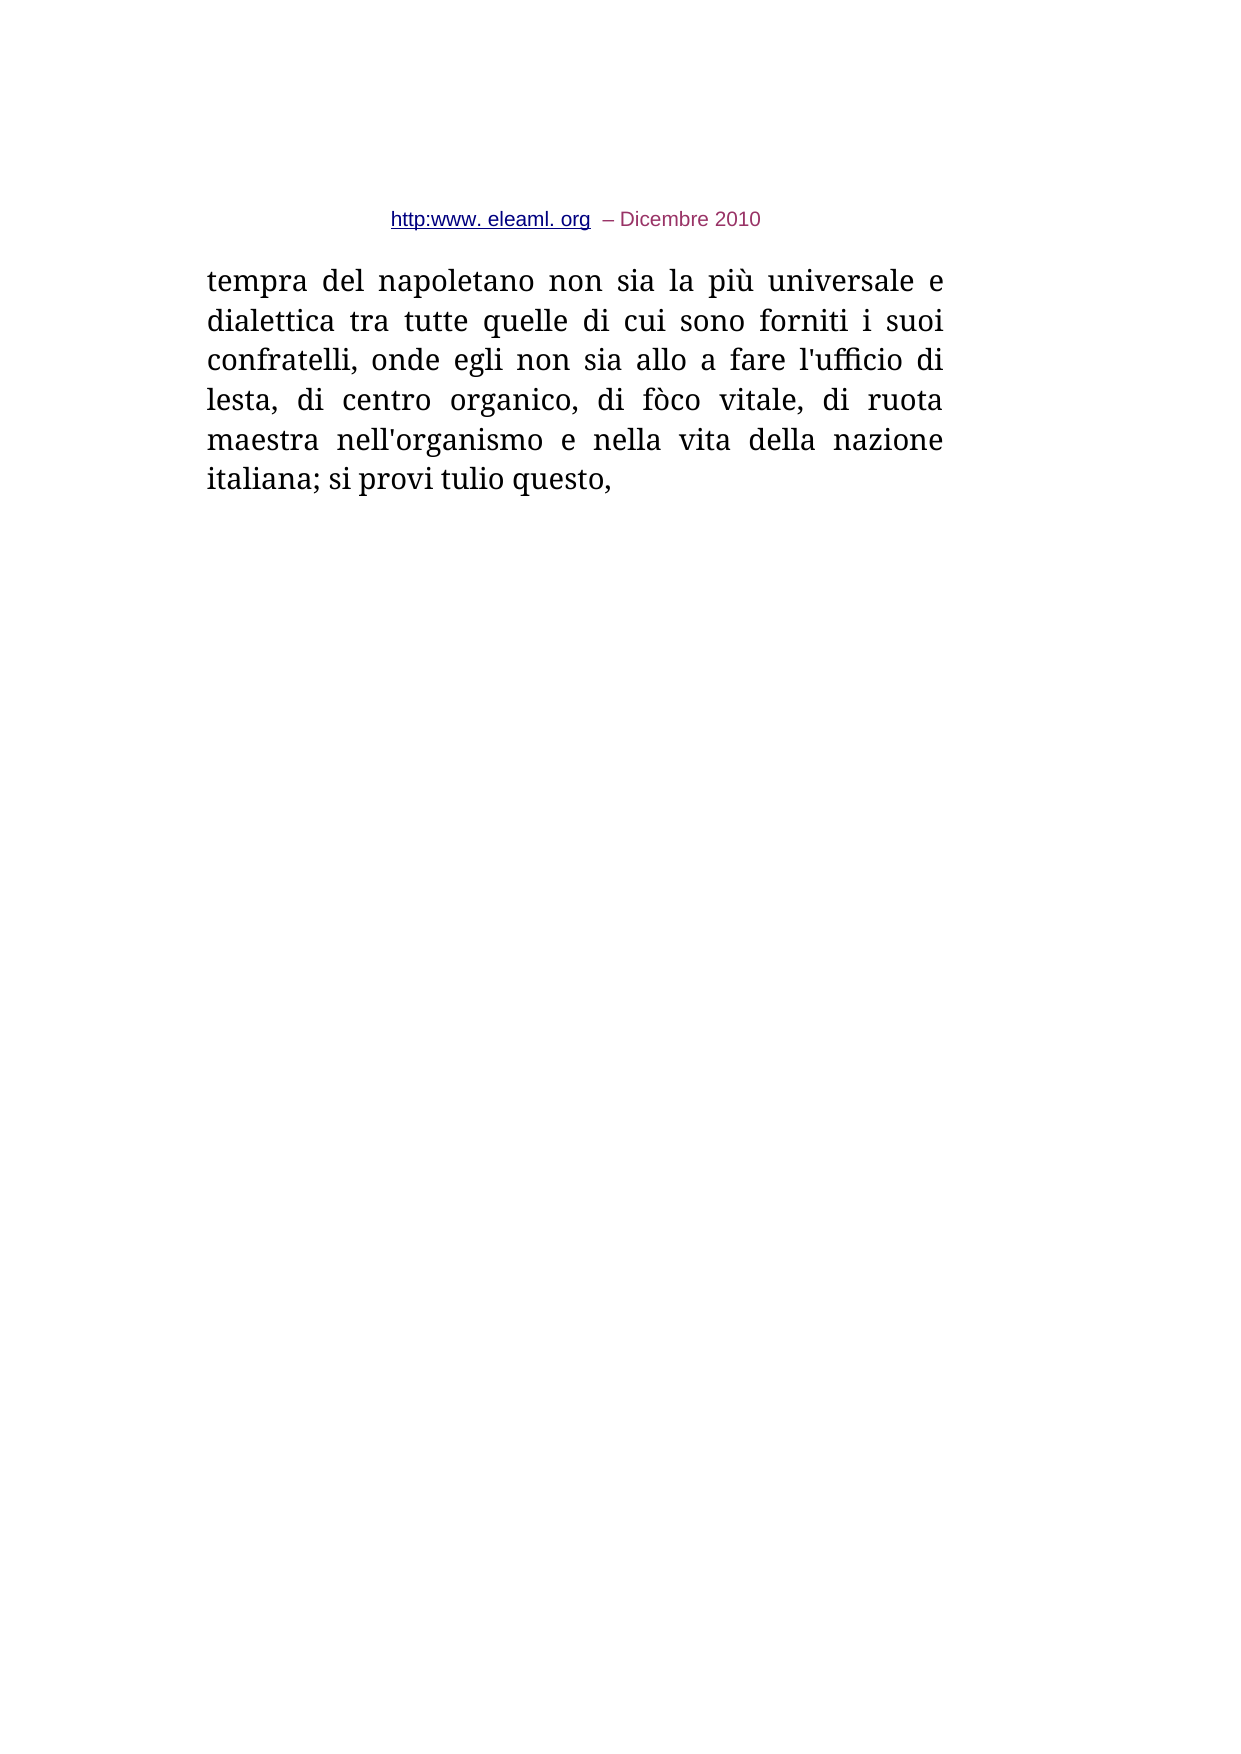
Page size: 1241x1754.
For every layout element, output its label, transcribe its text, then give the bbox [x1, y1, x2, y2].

text tempra del napoletano non sia la più universale e dialettica tra tutte quelle di cui sono forniti i suoi confratelli, onde egli non sia allo a fare l'ufficio di lesta, di centro organico, di fòco vitale, di ruota maestra nell'organismo e nella vita della nazione italiana; si provi tulio questo, [207, 260, 945, 498]
